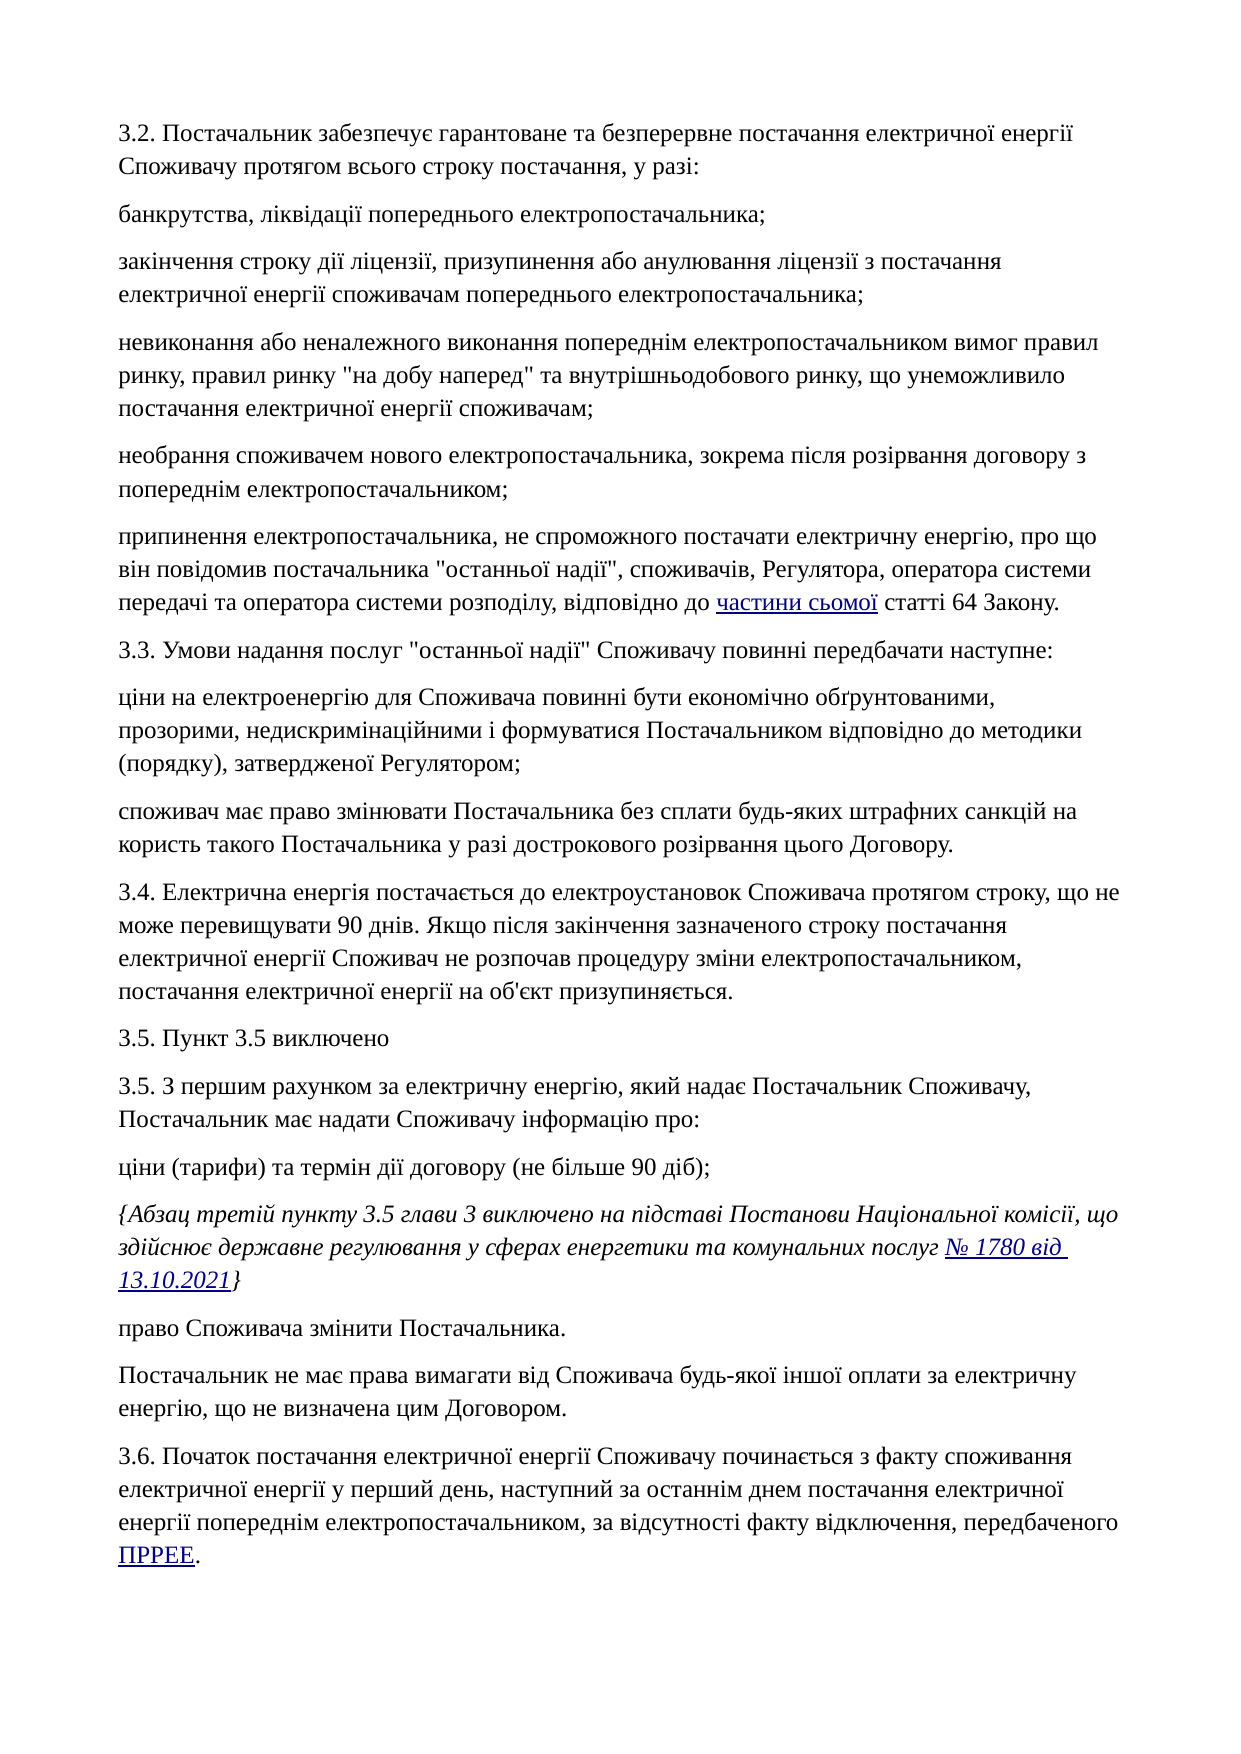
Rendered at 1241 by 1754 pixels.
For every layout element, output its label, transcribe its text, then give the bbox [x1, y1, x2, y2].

text Постачальник не має права вимагати від Споживача будь-якої іншої оплати за електричну енергію, що не визначена цим Договором. [118, 1361, 1122, 1422]
text {Абзац третій пункту 3.5 глави 3 виключено на підставі Постанови Національної комісії, що здійснює державне регулювання у сферах енергетики та комунальних послуг № 1780 від 13.10.2021} [118, 1199, 1122, 1294]
text невиконання або неналежного виконання попереднім електропостачальником вимог правил ринку, правил ринку "на добу наперед" та внутрішньодобового ринку, що унеможливило постачання електричної енергії споживачам; [118, 327, 1122, 422]
text припинення електропостачальника, не спроможного постачати електричну енергію, про що він повідомив постачальника "останньої надії", споживачів, Регулятора, оператора системи передачі та оператора системи розподілу, відповідно до частини сьомої статті 64 Закону. [118, 521, 1122, 616]
text банкрутства, ліквідації попереднього електропостачальника; [118, 199, 1122, 227]
text 3.6. Початок постачання електричної енергії Споживачу починається з факту споживання електричної енергії у перший день, наступний за останнім днем постачання електричної енергії попереднім електропостачальником, за відсутності факту відключення, передбаченого ПРРЕЕ. [118, 1441, 1122, 1569]
text право Споживача змінити Постачальника. [118, 1313, 1122, 1342]
text ціни (тарифи) та термін дії договору (не більше 90 діб); [118, 1152, 1122, 1180]
text ціни на електроенергію для Споживача повинні бути економічно обґрунтованими, прозорими, недискримінаційними і формуватися Постачальником відповідно до методики (порядку), затвердженої Регулятором; [118, 682, 1122, 777]
text 3.5. З першим рахунком за електричну енергію, який надає Постачальник Споживачу, Постачальник має надати Споживачу інформацію про: [118, 1071, 1122, 1133]
text споживач має право змінювати Постачальника без сплати будь-яких штрафних санкцій на користь такого Постачальника у разі дострокового розірвання цього Договору. [118, 796, 1122, 858]
text 3.4. Електрична енергія постачається до електроустановок Споживача протягом строку, що не може перевищувати 90 днів. Якщо після закінчення зазначеного строку постачання електричної енергії Споживач не розпочав процедуру зміни електропостачальником, постачання електричної енергії на об'єкт призупиняється. [118, 877, 1122, 1004]
text необрання споживачем нового електропостачальника, зокрема після розірвання договору з попереднім електропостачальником; [118, 441, 1122, 502]
text закінчення строку дії ліцензії, призупинення або анулювання ліцензії з постачання електричної енергії споживачам попереднього електропостачальника; [118, 246, 1122, 308]
text 3.3. Умови надання послуг "останньої надії" Споживачу повинні передбачати наступне: [118, 635, 1122, 664]
text 3.5. Пункт 3.5 виключено [118, 1023, 1122, 1052]
text 3.2. Постачальник забезпечує гарантоване та безперервне постачання електричної енергії Споживачу протягом всього строку постачання, у разі: [118, 118, 1122, 180]
